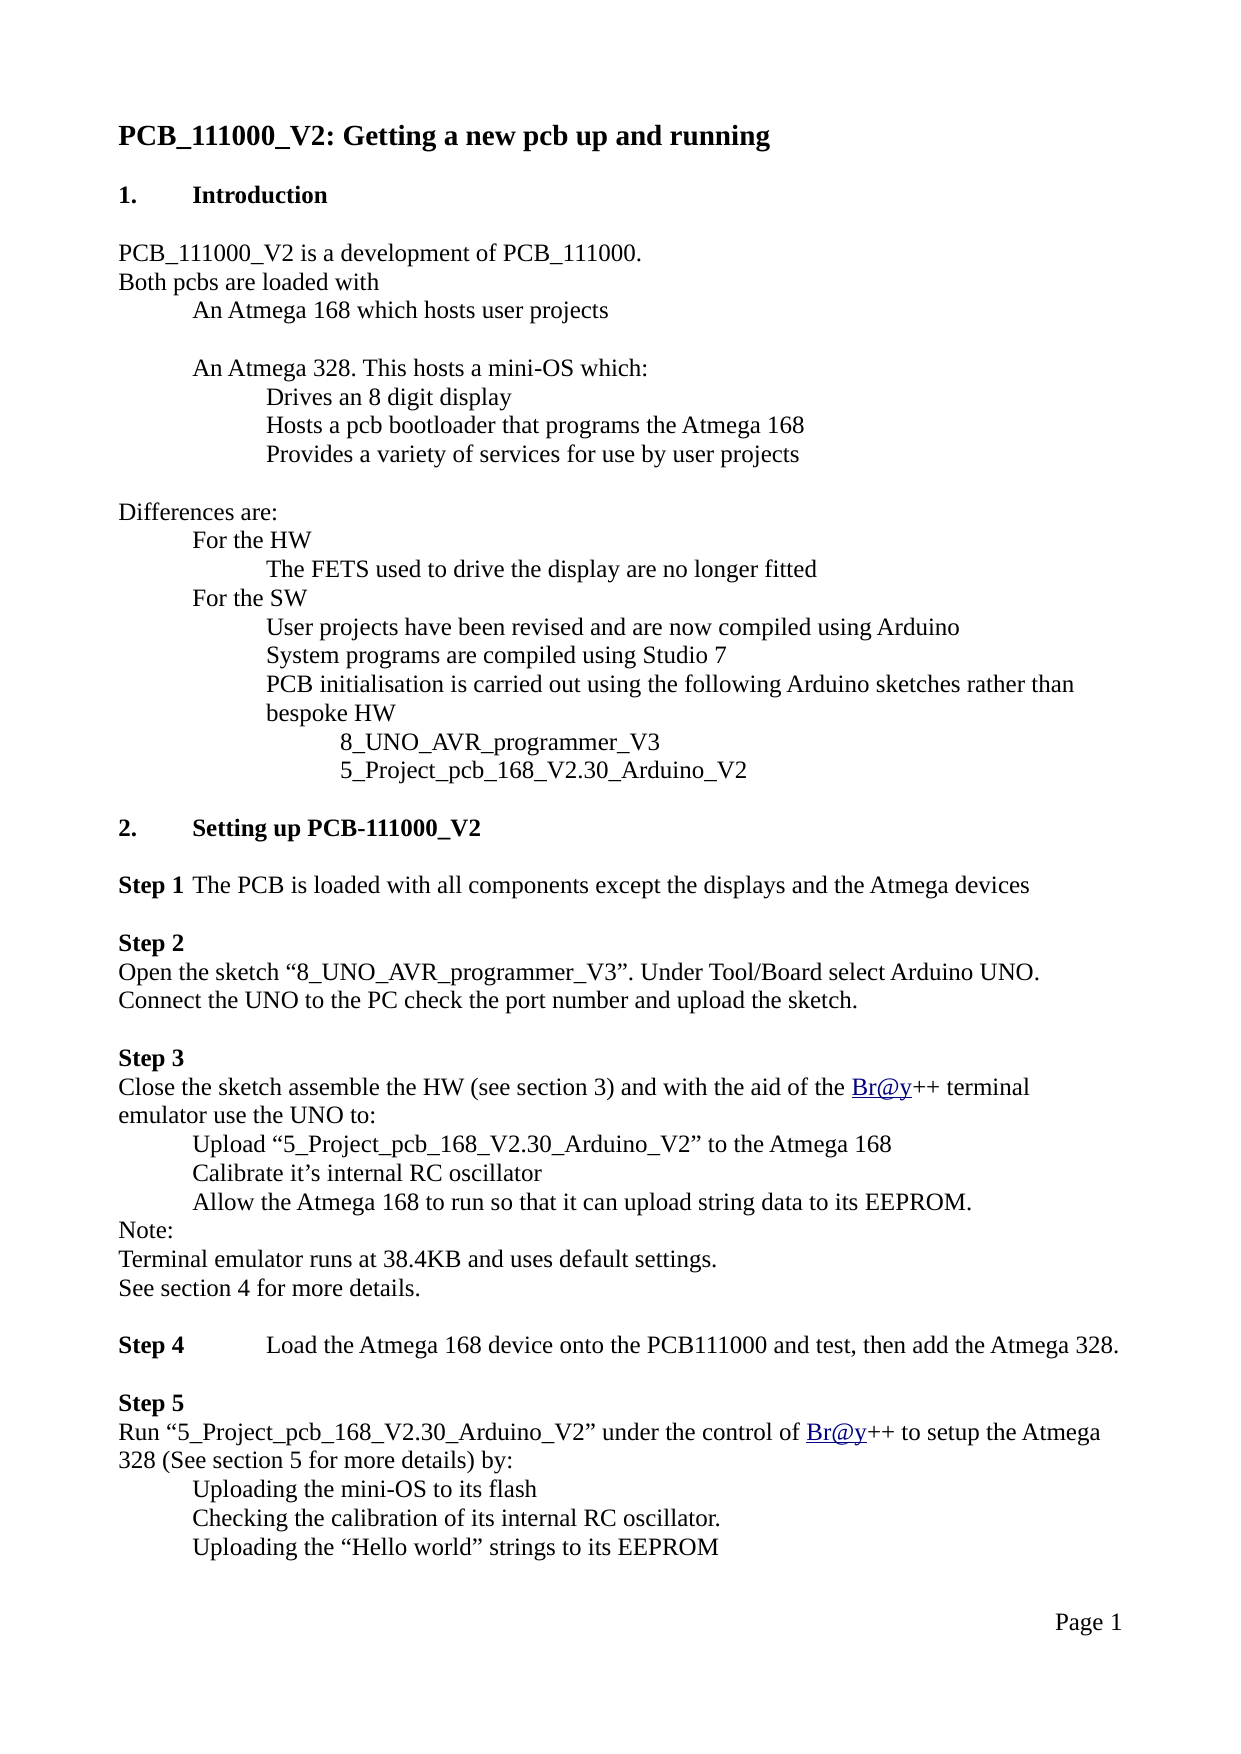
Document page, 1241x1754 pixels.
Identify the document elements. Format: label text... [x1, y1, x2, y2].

text 8_UNO_AVR_programmer_V3 [118, 727, 1122, 755]
text PCB_111000_V2 is a development of PCB_111000. [118, 238, 1122, 267]
text Uploading the “Hello world” strings to its EEPROM [118, 1532, 1122, 1560]
text Allow the Atmega 168 to run so that it can upload string data to its EEPROM. [118, 1187, 1122, 1215]
text System programs are compiled using Studio 7 [118, 640, 1122, 669]
text PCB initialisation is carried out using the following Arduino sketches rather than bespoke HW [118, 669, 1122, 727]
text The FETS used to drive the display are no longer fitted [118, 554, 1122, 583]
text Terminal emulator runs at 38.4KB and uses default settings. [118, 1244, 1122, 1273]
text For the SW [118, 583, 1122, 612]
text Step 5 [118, 1388, 1122, 1417]
text 1. Introduction [118, 180, 1122, 209]
text User projects have been revised and are now compiled using Arduino [118, 612, 1122, 640]
text Step 4 Load the Atmega 168 device onto the PCB111000 and test, then add the Atmega 328. [118, 1330, 1122, 1359]
text Open the sketch “8_UNO_AVR_programmer_V3”. Under Tool/Board select Arduino UNO. Connect the UNO to the PC check the port number and upload the sketch. [118, 957, 1122, 1014]
text Step 2 [118, 928, 1122, 957]
text 2. Setting up PCB-111000_V2 [118, 813, 1122, 842]
text An Atmega 328. This hosts a mini-OS which: [118, 353, 1122, 382]
text Upload “5_Project_pcb_168_V2.30_Arduino_V2” to the Atmega 168 [118, 1129, 1122, 1158]
text Step 3 [118, 1043, 1122, 1072]
text Checking the calibration of its internal RC oscillator. [118, 1503, 1122, 1532]
text Both pcbs are loaded with [118, 267, 1122, 295]
text See section 4 for more details. [118, 1273, 1122, 1302]
text Hosts a pcb bootloader that programs the Atmega 168 [118, 410, 1122, 439]
text An Atmega 168 which hosts user projects [118, 295, 1122, 324]
text For the HW [118, 525, 1122, 554]
text Note: [118, 1215, 1122, 1244]
text Drives an 8 digit display [118, 382, 1122, 410]
text Differences are: [118, 497, 1122, 525]
text Provides a variety of services for use by user projects [118, 439, 1122, 468]
text 5_Project_pcb_168_V2.30_Arduino_V2 [118, 755, 1122, 784]
text Step 1 The PCB is loaded with all components except the displays and the Atmega devices [118, 870, 1122, 899]
text Run “5_Project_pcb_168_V2.30_Arduino_V2” under the control of Br@y++ to setup the Atmega 328 (See section 5 for more details) by: [118, 1417, 1122, 1474]
text Uploading the mini-OS to its flash [118, 1474, 1122, 1503]
text Close the sketch assemble the HW (see section 3) and with the aid of the Br@y++ terminal emulator use the UNO to: [118, 1072, 1122, 1129]
text Calibrate it’s internal RC oscillator [118, 1158, 1122, 1187]
text PCB_111000_V2: Getting a new pcb up and running [118, 118, 1122, 152]
